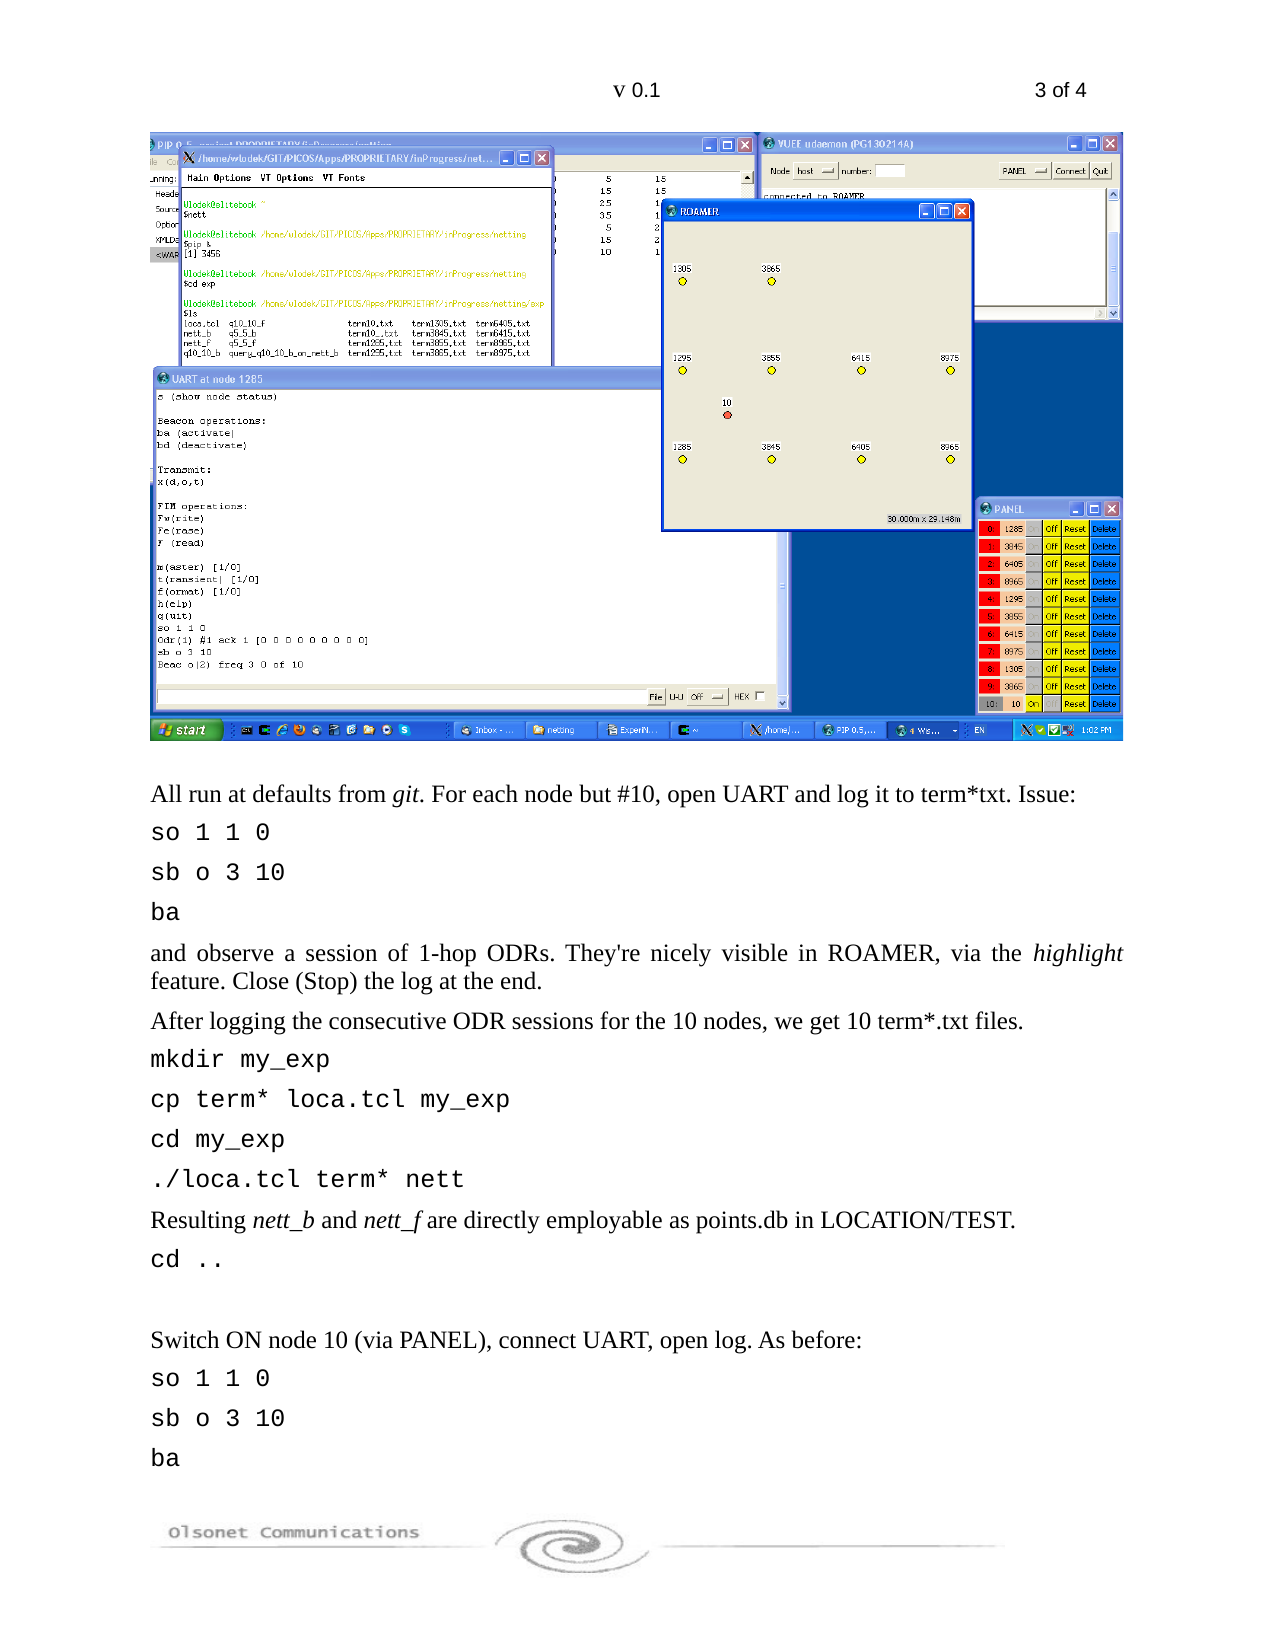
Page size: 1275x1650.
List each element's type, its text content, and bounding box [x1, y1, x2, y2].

text Switch ON node 10 (via PANEL), connect UART, open log. As before: [150, 1326, 1123, 1353]
text ./loca.tcl term* nett [150, 1167, 1123, 1195]
text so 1 1 0 [150, 819, 1123, 848]
text ba [150, 1445, 1123, 1474]
text sb o 3 10 [150, 1405, 1123, 1434]
text ba [150, 899, 1123, 928]
picture [150, 1504, 1005, 1596]
text cp term* loca.tcl my_exp [150, 1086, 1123, 1115]
text sb o 3 10 [150, 859, 1123, 888]
text cd my_exp [150, 1126, 1123, 1155]
text mkdir my_exp [150, 1046, 1123, 1074]
text cd .. [150, 1246, 1123, 1274]
text so 1 1 0 [150, 1365, 1123, 1393]
picture [150, 132, 1124, 741]
text and observe a session of 1-hop ODRs. They're nicely visible in ROAMER, via the highlight feature. Close (Stop) the log at the end. [150, 939, 1123, 995]
text Resulting nett_b and nett_f are directly employable as points.db in LOCATION/TEST. [150, 1207, 1123, 1234]
text After logging the consecutive ODR sessions for the 10 nodes, we get 10 term*.txt files. [150, 1007, 1123, 1034]
text All run at defaults from git. For each node but #10, open UART and log it to term*txt. Issue: [150, 780, 1123, 807]
